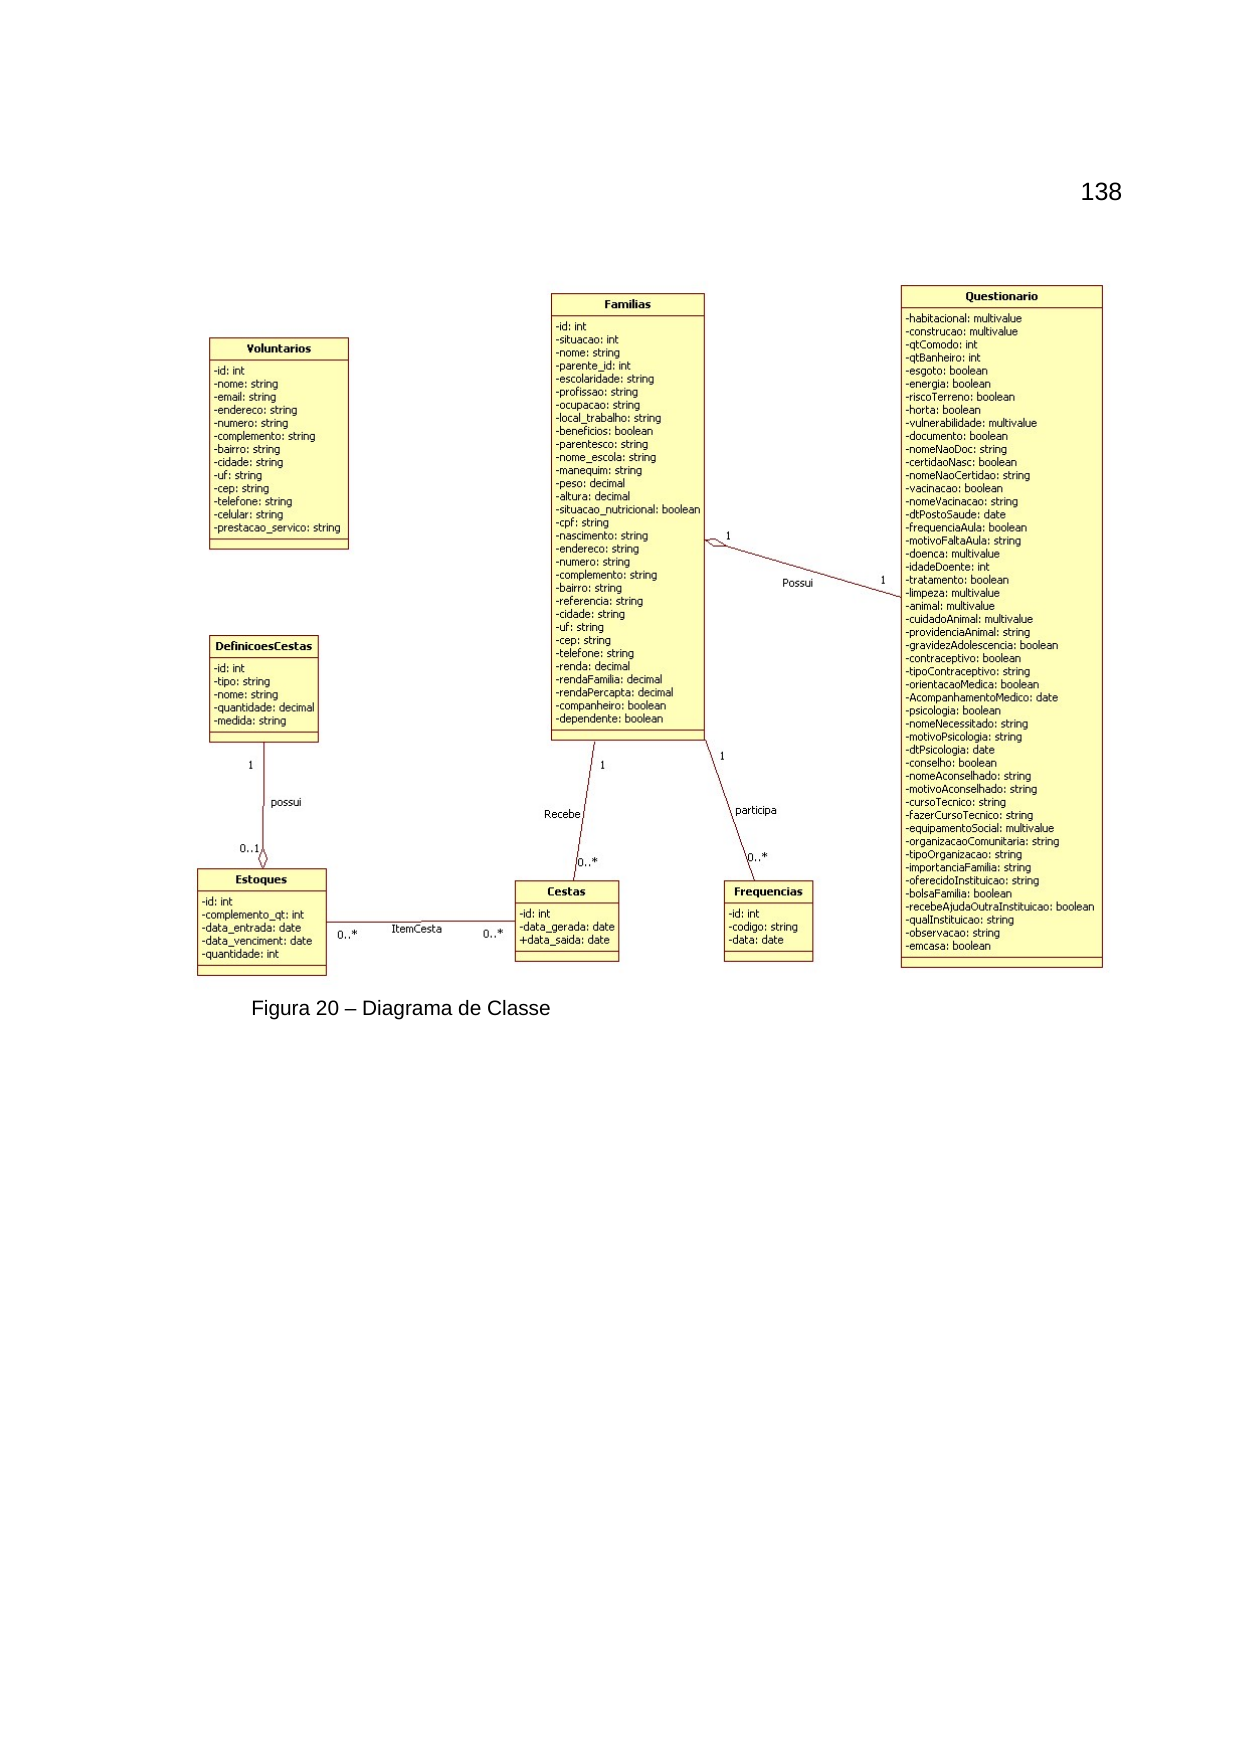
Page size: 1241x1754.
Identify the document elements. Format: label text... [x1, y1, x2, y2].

picture [177, 265, 1123, 996]
text Figura 20 – Diagrama de Classe [177, 996, 1122, 1020]
